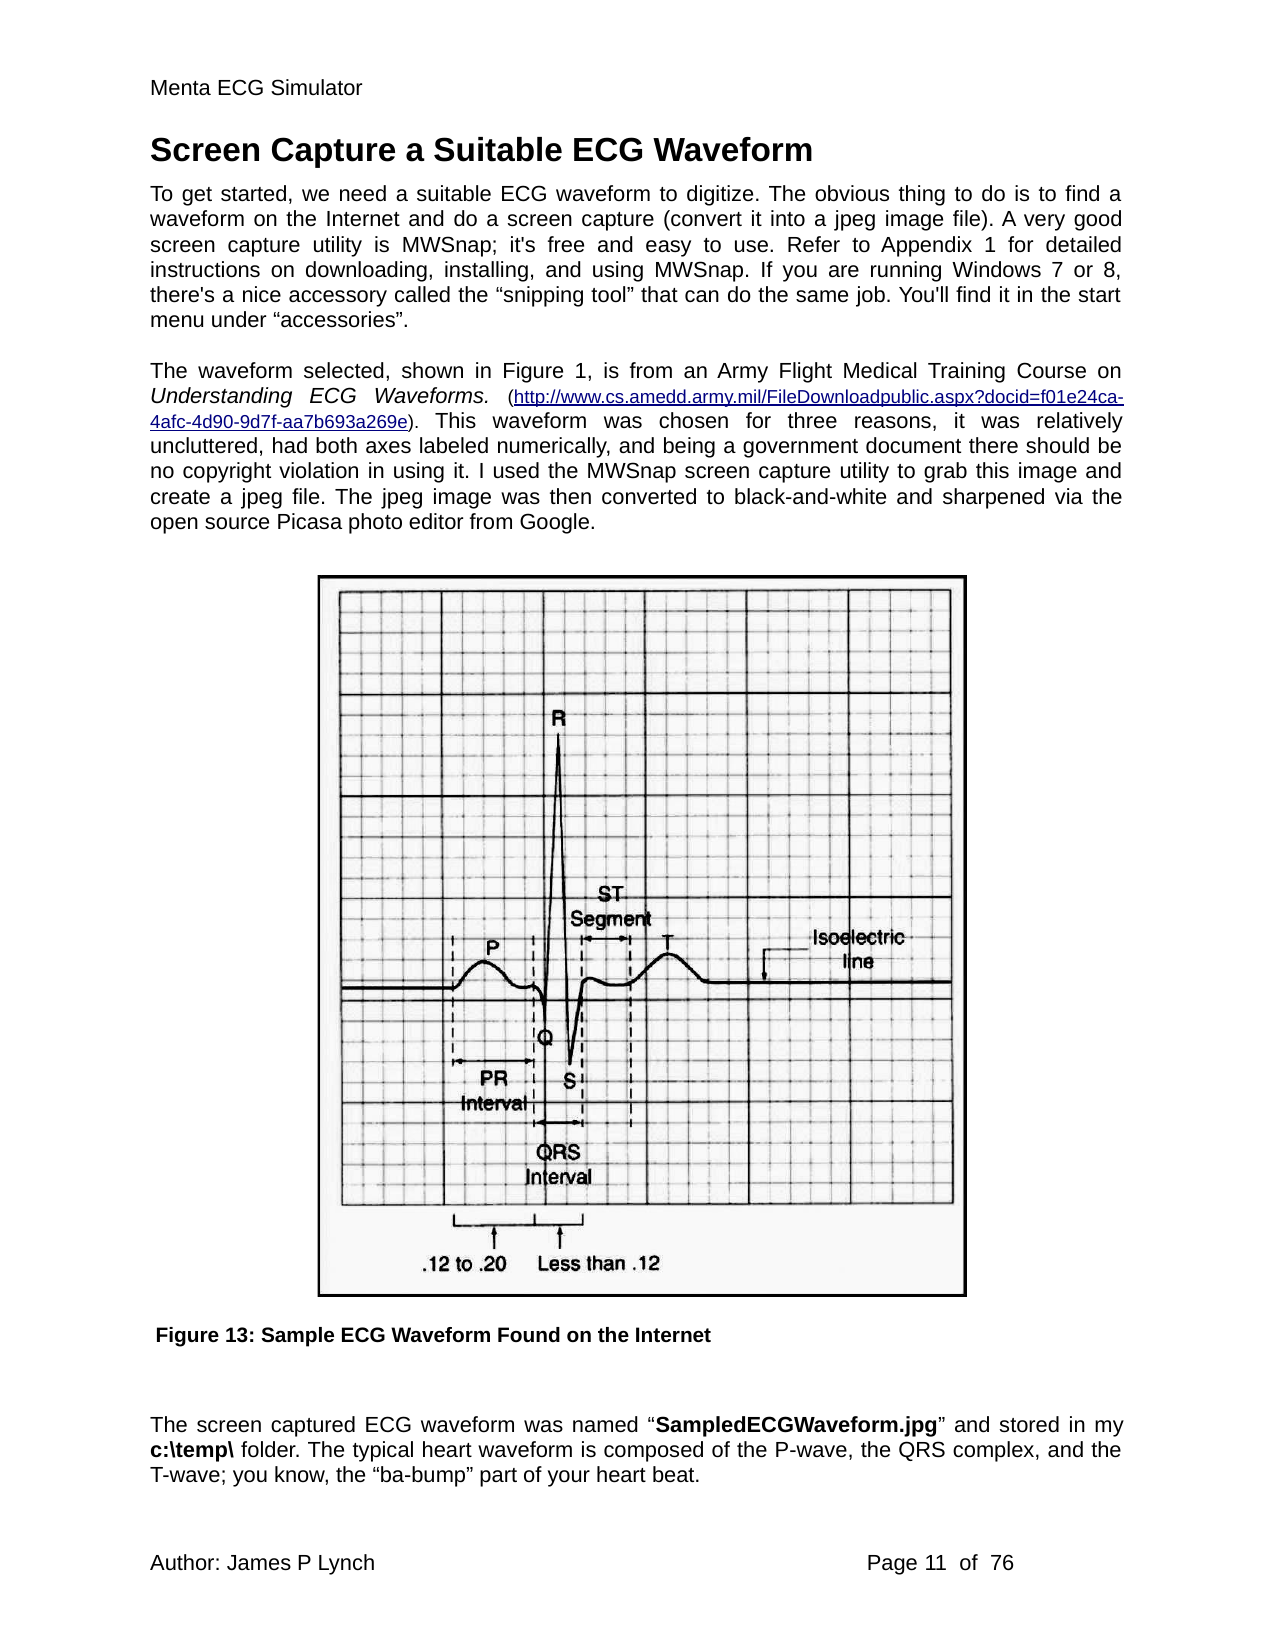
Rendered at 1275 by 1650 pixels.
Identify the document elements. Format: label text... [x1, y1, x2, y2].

text To get started, we need a suitable ECG waveform to digitize. The obvious thing to do is to find a waveform on the Internet and do a screen capture (convert it into a jpeg image file). A very good screen capture utility is MWSnap; it's free and easy to use. Refer to Appendix 1 for detailed instructions on downloading, installing, and using MWSnap. If you are running Windows 7 or 8, there's a nice accessory called the “snipping tool” that can do the same job. You'll find it in the start menu under “accessories”. [150, 181, 1124, 332]
text The waveform selected, shown in Figure 1, is from an Army Flight Medical Training Course on Understanding ECG Waveforms. (http://www.cs.amedd.army.mil/FileDownloadpublic.aspx?docid=f01e24ca-4afc-4d90-9d7f-aa7b693a269e). This waveform was chosen for three reasons, it was relatively uncluttered, had both axes labeled numerically, and being a government document there should be no copyright violation in using it. I used the MWSnap screen capture utility to grab this image and create a jpeg file. The jpeg image was then converted to black-and-white and sharpened via the open source Picasa photo editor from Google. [150, 358, 1124, 534]
picture [317, 575, 967, 1297]
text The screen captured ECG waveform was named “SampledECGWaveform.jpg” and stored in my c:\temp\ folder. The typical heart waveform is composed of the P-wave, the QRS complex, and the T-wave; you know, the “ba-bump” part of your heart beat. [150, 1412, 1124, 1487]
subtitle Screen Capture a Suitable ECG Waveform [150, 130, 1124, 169]
text Figure 13: Sample ECG Waveform Found on the Internet [155, 1323, 1129, 1347]
